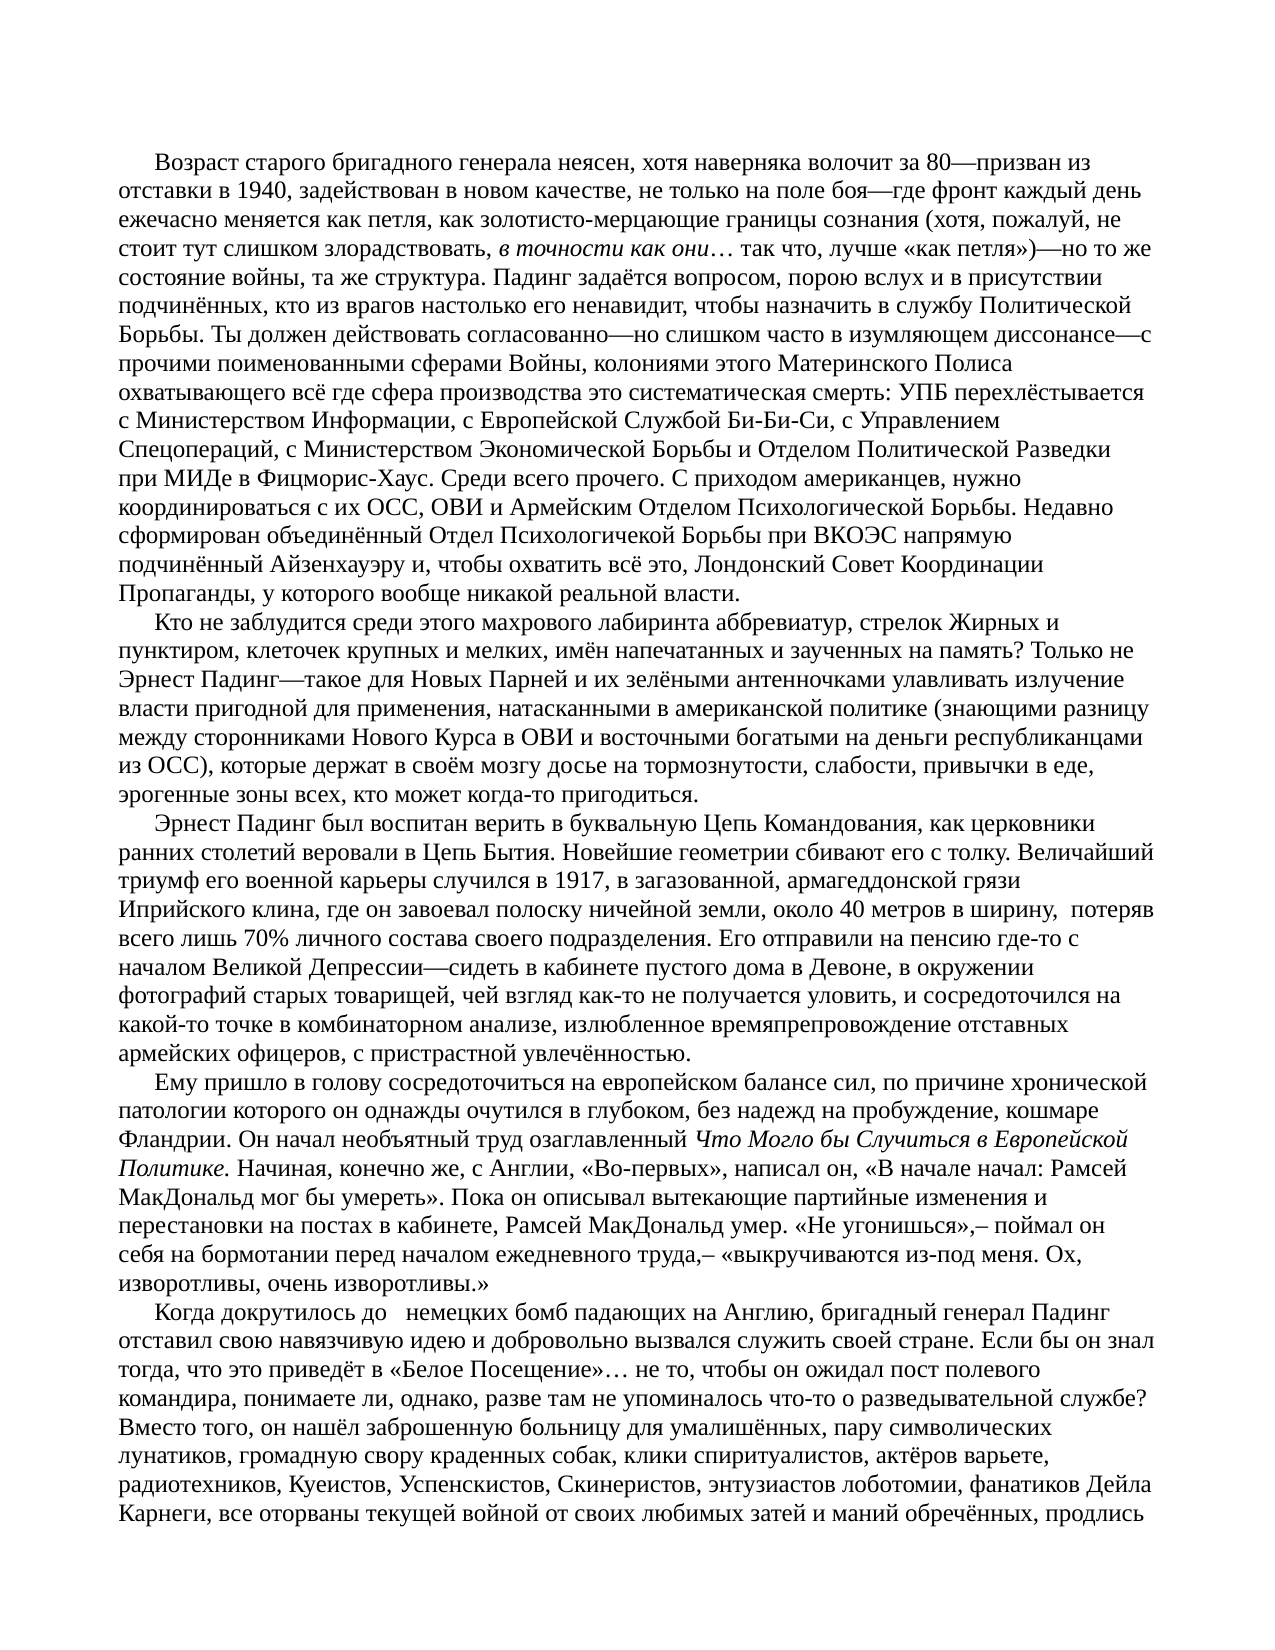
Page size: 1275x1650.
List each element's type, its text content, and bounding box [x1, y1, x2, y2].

text Когда докрутилось до немецких бомб падающих на Англию, бригадный генерал Падинг отставил свою навязчивую идею и добровольно вызвался служить своей стране. Если бы он знал тогда, что это приведёт в «Белое Посещение»… не то, чтобы он ожидал пост полевого командира, понимаете ли, однако, разве там не упоминалось что-то о разведывательной службе? Вместо того, он нашёл заброшенную больницу для умалишённых, пару символических лунатиков, громадную свору краденных собак, клики спиритуалистов, актёров варьете, радиотехников, Куеистов, Успенскистов, Скинеристов, энтузиастов лоботомии, фанатиков Дейла Карнеги, все оторваны текущей войной от своих любимых затей и маний обречённых, продлись [118, 1297, 1157, 1527]
text Кто не заблудится среди этого махрового лабиринта аббревиатур, стрелок Жирных и пунктиром, клеточек крупных и мелких, имён напечатанных и заученных на память? Только не Эрнест Падинг—такое для Новых Парней и их зелёными антенночками улавливать излучение власти пригодной для применения, натасканными в американской политике (знающими разницу между сторонниками Нового Курса в ОВИ и восточными богатыми на деньги республиканцами из ОСС), которые держат в своём мозгу досье на тормознутости, слабости, привычки в еде, эрогенные зоны всех, кто может когда-то пригодиться. [118, 607, 1157, 808]
text Ему пришло в голову сосредоточиться на европейском балансе сил, по причине хронической патологии которого он однажды очутился в глубоком, без надежд на пробуждение, кошмаре Фландрии. Он начал необъятный труд озаглавленный Что Могло бы Случиться в Европейской Политике. Начиная, конечно же, с Англии, «Во-первых», написал он, «В начале начал: Рамсей МакДональд мог бы умереть». Пока он описывал вытекающие партийные изменения и перестановки на постах в кабинете, Рамсей МакДональд умер. «Не угонишься»,– поймал он себя на бормотании перед началом ежедневного труда,– «выкручиваются из-под меня. Ох, изворотливы, очень изворотливы.» [118, 1067, 1157, 1297]
text Возраст старого бригадного генерала неясен, хотя наверняка волочит за 80—призван из отставки в 1940, задействован в новом качестве, не только на поле боя—где фронт каждый день ежечасно меняется как петля, как золотисто-мерцающие границы сознания (хотя, пожалуй, не стоит тут слишком злорадствовать, в точности как они… так что, лучше «как петля»)—но то же состояние войны, та же структура. Падинг задаётся вопросом, порою вслух и в присутствии подчинённых, кто из врагов настолько его ненавидит, чтобы назначить в службу Политической Борьбы. Ты должен действовать согласованно—но слишком часто в изумляющем диссонансе—с прочими поименованными сферами Войны, колониями этого Материнского Полиса охватывающего всё где сфера производства это систематическая смерть: УПБ перехлёстывается с Министерством Информации, с Европейской Службой Би-Би-Си, с Управлением Спецопераций, с Министерством Экономической Борьбы и Отделом Политической Разведки при МИДе в Фицморис-Хаус. Среди всего прочего. С приходом американцев, нужно координироваться с их ОСС, ОВИ и Армейским Отделом Психологической Борьбы. Недавно сформирован объединённый Отдел Психологичекой Борьбы при ВКОЭС напрямую подчинённый Айзенхауэру и, чтобы охватить всё это, Лондонский Совет Координации Пропаганды, у которого вообще никакой реальной власти. [118, 147, 1157, 607]
text Эрнест Падинг был воспитан верить в буквальную Цепь Командования, как церковники ранних столетий веровали в Цепь Бытия. Новейшие геометрии сбивают его с толку. Величайший триумф его военной карьеры случился в 1917, в загазованной, армагеддонской грязи Иприйского клина, где он завоевал полоску ничейной земли, около 40 метров в ширину, потеряв всего лишь 70% личного состава своего подразделения. Его отправили на пенсию где-то с началом Великой Депрессии—сидеть в кабинете пустого дома в Девоне, в окружении фотографий старых товарищей, чей взгляд как-то не получается уловить, и сосредоточился на какой-то точке в комбинаторном анализе, излюбленное времяпрепровождение отставных армейских офицеров, с пристрастной увлечённостью. [118, 808, 1157, 1067]
